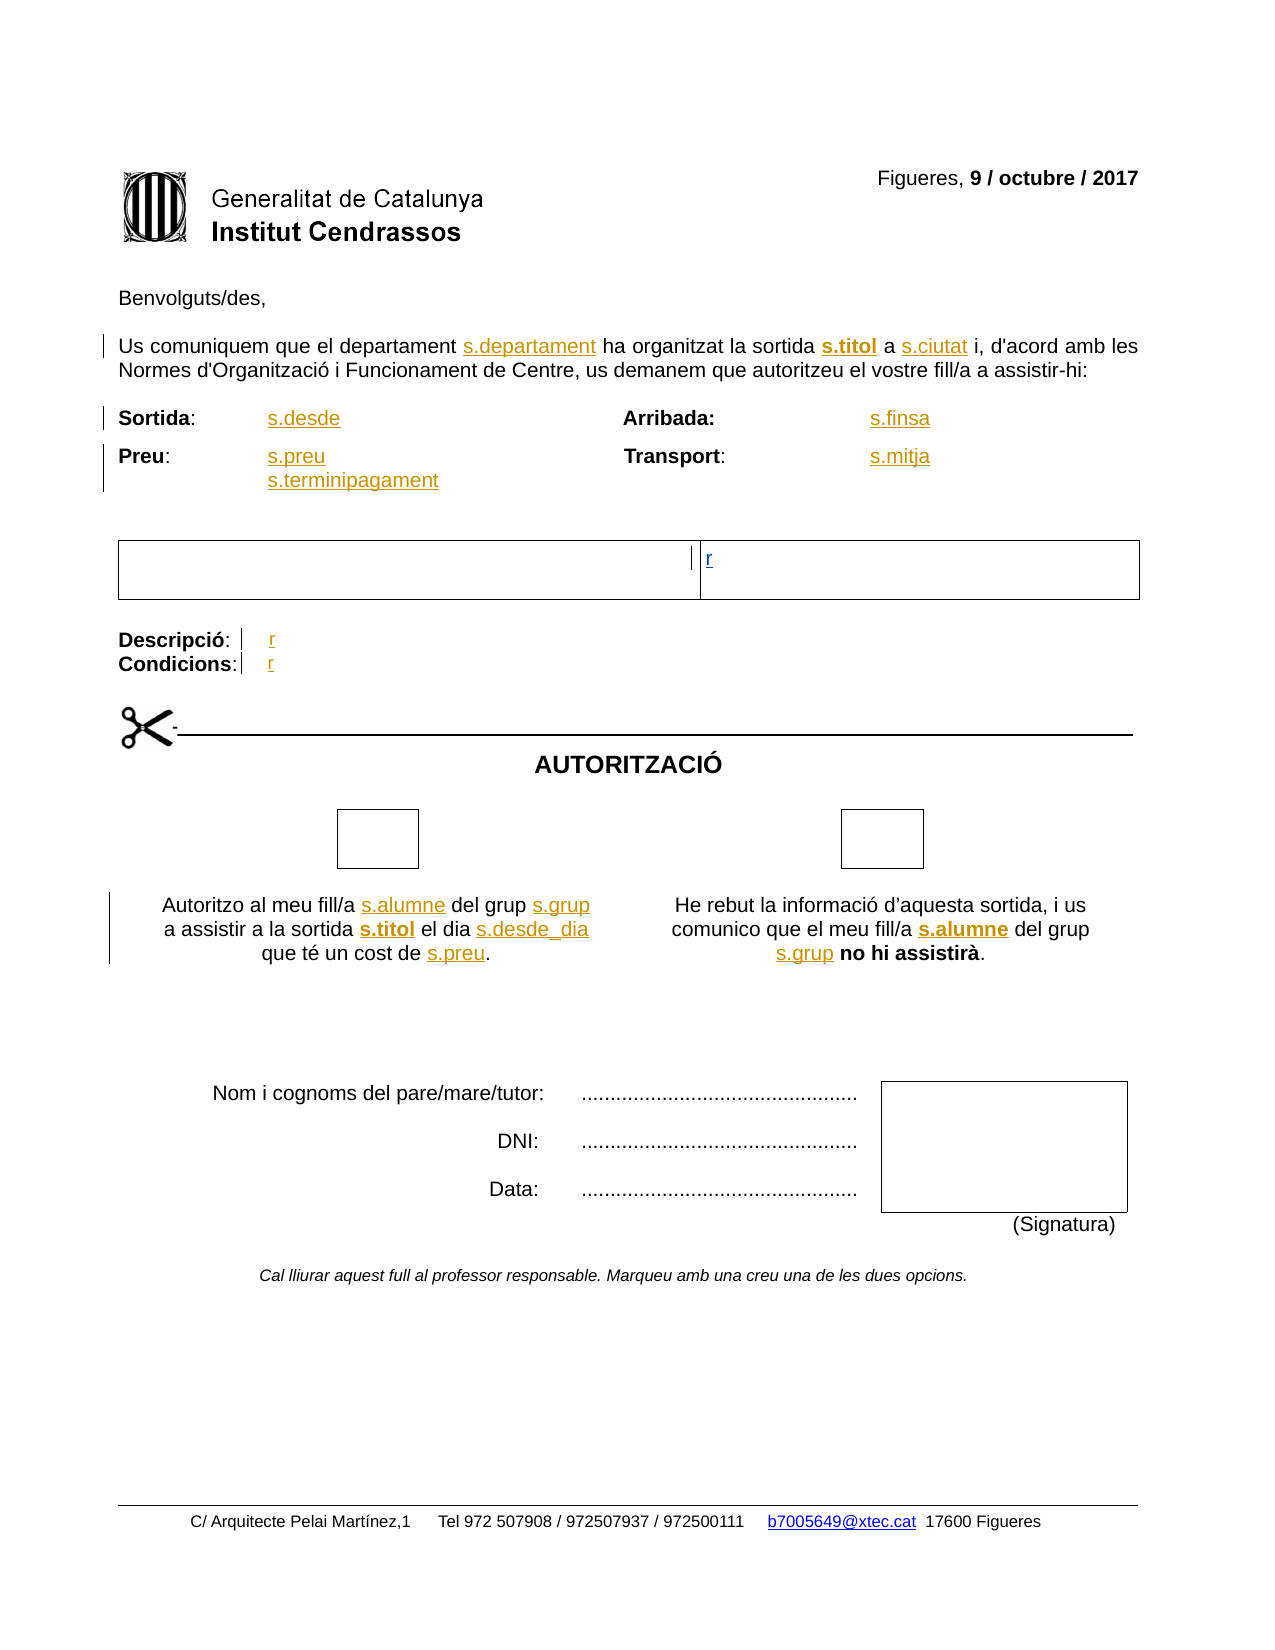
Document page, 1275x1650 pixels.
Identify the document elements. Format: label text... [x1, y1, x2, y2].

text Us comuniquem que el departament s.departament ha organitzat la sortida s.titol a s.ciutat i, d'acord amb les Normes d'Organització i Funcionament de Centre, us demanem que autoritzeu el vostre fill/a a assistir-hi: [118, 334, 1138, 382]
table_header Descripció: [118, 628, 255, 652]
text s.terminipagament [118, 468, 1138, 492]
table_header [842, 810, 923, 868]
table_cell Condicions: [118, 652, 255, 676]
text Benvolguts/des, [118, 286, 1138, 310]
table_header [255, 628, 1138, 652]
text Preu: s.preu Transport: s.mitja [118, 444, 1138, 468]
table_header AUTORITZACIÓ Cal lliurar aquest full al professor responsable. Marqueu amb una creu una de les dues opcions. [118, 690, 1138, 1291]
table_header [119, 541, 700, 599]
table_cell [255, 652, 1138, 676]
table_header (Signatura) [875, 1075, 1133, 1242]
table_header [701, 541, 1139, 599]
table_header [338, 810, 418, 868]
table_header r [268, 652, 1134, 674]
table_header Autoritzo al meu fill/a s.alumne del grup s.grup a assistir a la sortida s.titol el dia s.desde_dia que té un cost de s.preu. [124, 779, 628, 1027]
picture [118, 167, 486, 246]
text Sortida: s.desde Arribada: s.finsa [118, 406, 1138, 429]
table_header He rebut la informació d’aquesta sortida, i us comunico que el meu fill/a s.alumne del grup s.grup no hi assistirà. [628, 779, 1133, 1027]
picture [118, 703, 178, 750]
table_header Nom i cognoms del pare/mare/tutor: ................................................ DNI: ................................................ Data: ................................................ [124, 1075, 875, 1242]
table_header r [705, 546, 1133, 569]
table_header r [269, 628, 1134, 650]
text Figueres, 9 / octubre / 2017 [118, 166, 1138, 190]
table_header [882, 1082, 1127, 1212]
